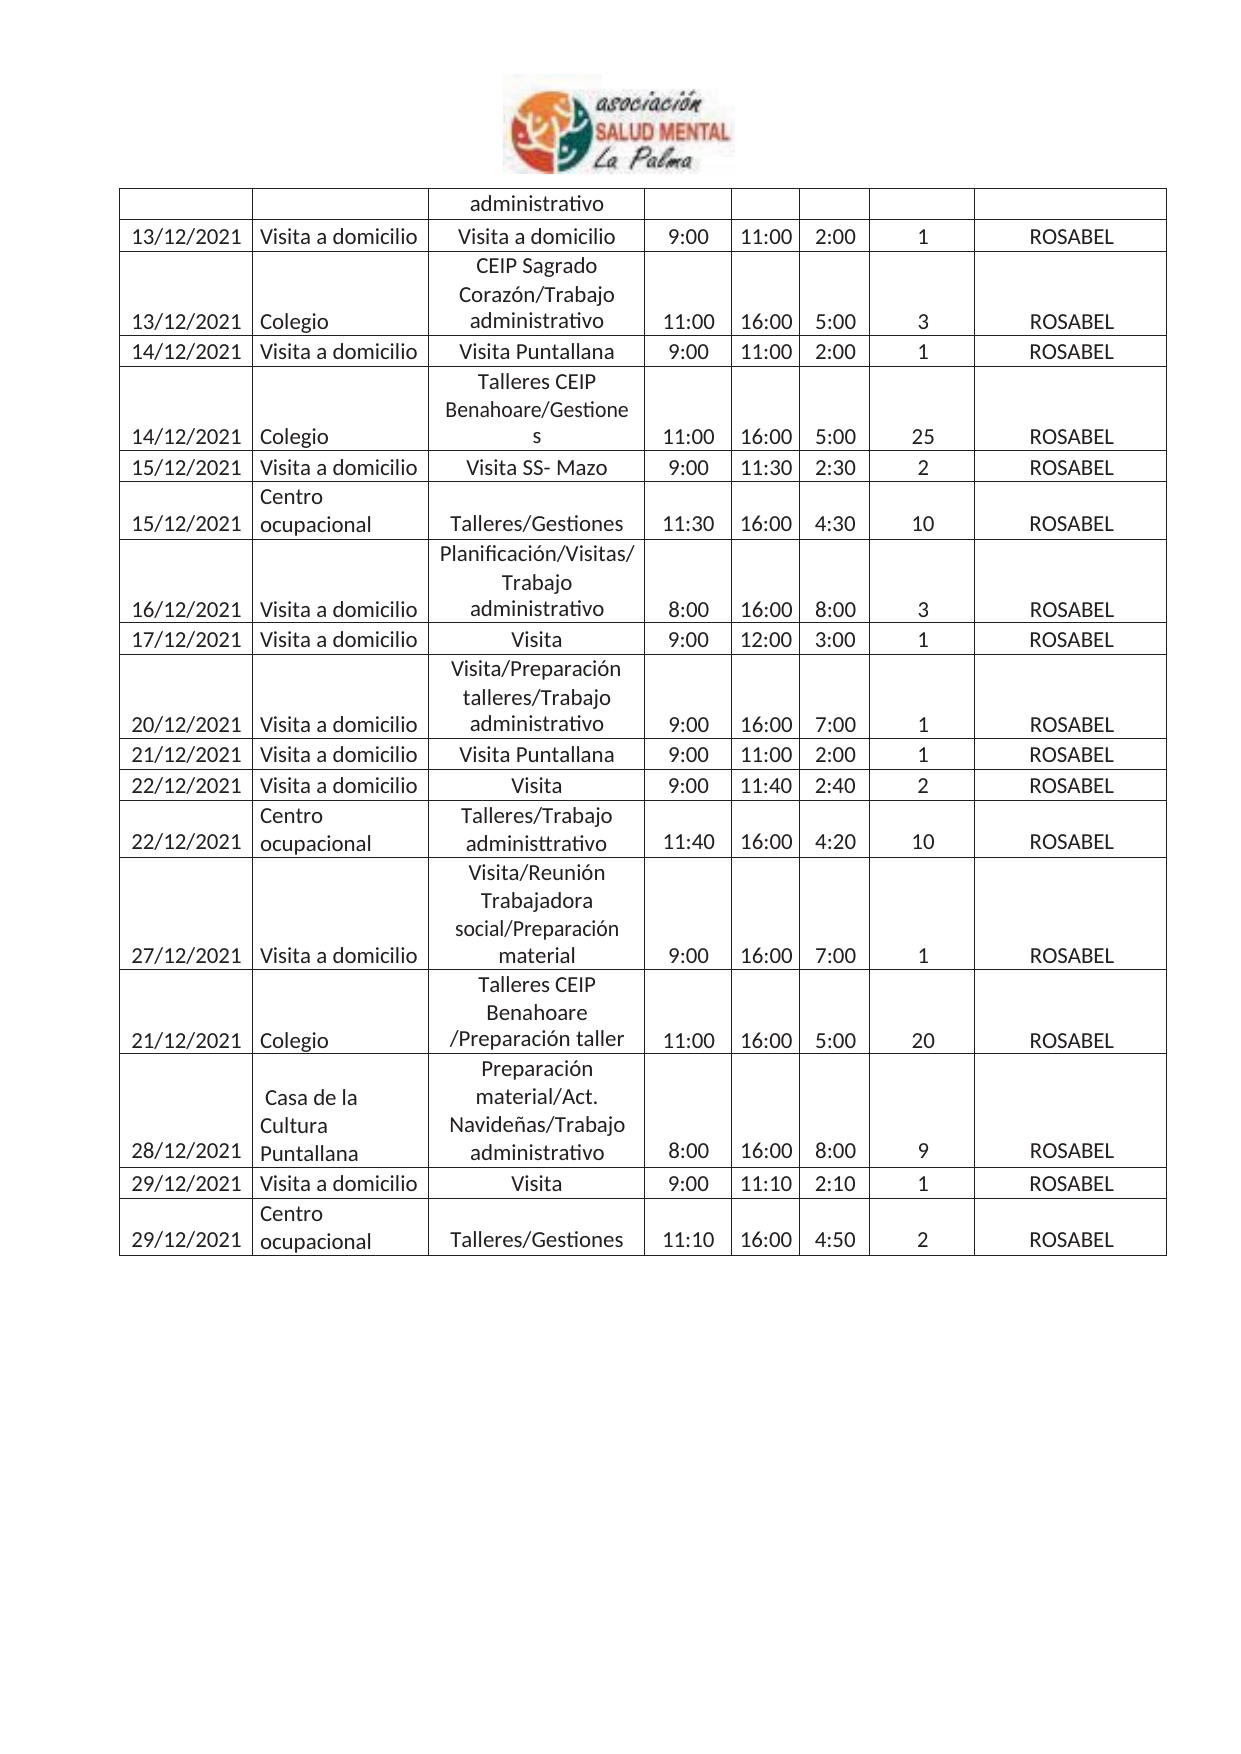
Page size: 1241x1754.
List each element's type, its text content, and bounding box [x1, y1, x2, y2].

table_header [975, 189, 1166, 219]
table_cell 3 [870, 252, 974, 335]
table_cell 2 [870, 770, 974, 800]
table_cell Visita [429, 770, 644, 800]
table_cell 11:00 [645, 367, 731, 450]
table_cell 11:00 [645, 252, 731, 335]
table_cell Visita a domicilio [253, 1168, 428, 1198]
table_cell Centro ocupacional [253, 801, 428, 857]
table_cell Centro ocupacional [253, 1199, 428, 1255]
table_cell ROSABEL [975, 220, 1166, 251]
table_cell Talleres/Gestiones [429, 482, 644, 538]
table_cell 9:00 [645, 858, 731, 969]
table_cell 29/12/2021 [120, 1168, 252, 1198]
table_cell Visita SS- Mazo [429, 451, 644, 481]
table_cell 8:00 [645, 1054, 731, 1167]
table_cell 3 [870, 540, 974, 622]
table_cell 2:00 [800, 739, 869, 769]
table_header [645, 189, 731, 219]
table_cell Visita a domicilio [253, 451, 428, 481]
table_cell 20/12/2021 [120, 655, 252, 738]
table_cell 16:00 [732, 252, 799, 335]
table_cell 25 [870, 367, 974, 450]
table_cell 9:00 [645, 770, 731, 800]
table_cell 1 [870, 220, 974, 251]
table_cell 1 [870, 1168, 974, 1198]
table_cell 22/12/2021 [120, 801, 252, 857]
table_cell Casa de la Cultura Puntallana [253, 1054, 428, 1167]
table_cell 16:00 [732, 367, 799, 450]
table_cell 16:00 [732, 540, 799, 622]
table_cell ROSABEL [975, 252, 1166, 335]
table_cell ROSABEL [975, 858, 1166, 969]
table_cell 9 [870, 1054, 974, 1167]
table_cell 1 [870, 655, 974, 738]
table_cell ROSABEL [975, 770, 1166, 800]
table_cell Visita a domicilio [253, 336, 428, 366]
table_cell 15/12/2021 [120, 482, 252, 538]
table_cell Visita a domicilio [253, 858, 428, 969]
table_header [120, 189, 252, 219]
table_cell ROSABEL [975, 623, 1166, 653]
table_cell 7:00 [800, 858, 869, 969]
table_cell 15/12/2021 [120, 451, 252, 481]
table_cell 8:00 [800, 540, 869, 622]
table_cell 16:00 [732, 655, 799, 738]
table_cell 1 [870, 623, 974, 653]
table_cell ROSABEL [975, 367, 1166, 450]
table_cell 11:10 [645, 1199, 731, 1255]
table_cell Colegio [253, 970, 428, 1053]
table_cell 2:10 [800, 1168, 869, 1198]
table_cell ROSABEL [975, 1168, 1166, 1198]
table_cell 22/12/2021 [120, 770, 252, 800]
table_cell Talleres CEIP Benahoare /Preparación taller [429, 970, 644, 1053]
table_cell Visita/Reunión Trabajadora social/Preparación material [429, 858, 644, 969]
picture [502, 74, 735, 174]
table_cell 5:00 [800, 367, 869, 450]
table_cell ROSABEL [975, 1199, 1166, 1255]
table_cell 10 [870, 482, 974, 538]
table_cell ROSABEL [975, 1054, 1166, 1167]
table_cell 4:50 [800, 1199, 869, 1255]
table_cell 12:00 [732, 623, 799, 653]
table_cell 11:00 [645, 970, 731, 1053]
table_cell ROSABEL [975, 482, 1166, 538]
table_cell 2 [870, 1199, 974, 1255]
table_cell Centro ocupacional [253, 482, 428, 538]
table_cell ROSABEL [975, 739, 1166, 769]
table_cell ROSABEL [975, 801, 1166, 857]
table_cell 27/12/2021 [120, 858, 252, 969]
table_cell Visita a domicilio [253, 655, 428, 738]
table_cell Visita Puntallana [429, 739, 644, 769]
table_cell 16:00 [732, 970, 799, 1053]
table_header [253, 189, 428, 219]
table_cell Colegio [253, 367, 428, 450]
table_header [800, 189, 869, 219]
table_cell 16/12/2021 [120, 540, 252, 622]
table_cell 11:00 [732, 739, 799, 769]
table_cell 1 [870, 336, 974, 366]
table_cell 3:00 [800, 623, 869, 653]
table_cell Visita a domicilio [253, 770, 428, 800]
table_cell 9:00 [645, 623, 731, 653]
table_cell Visita/Preparación talleres/Trabajo administrativo [429, 655, 644, 738]
table_cell Visita a domicilio [253, 739, 428, 769]
table_cell 2:00 [800, 336, 869, 366]
table_cell 11:40 [732, 770, 799, 800]
table_cell Visita [429, 1168, 644, 1198]
table_cell 11:00 [732, 220, 799, 251]
table_cell 2:30 [800, 451, 869, 481]
table_cell ROSABEL [975, 970, 1166, 1053]
table_cell Talleres/Gestiones [429, 1199, 644, 1255]
table_cell 1 [870, 858, 974, 969]
table_cell 16:00 [732, 801, 799, 857]
table_cell 9:00 [645, 336, 731, 366]
table_cell 17/12/2021 [120, 623, 252, 653]
table_cell 11:30 [645, 482, 731, 538]
table_cell 9:00 [645, 739, 731, 769]
table_cell 8:00 [645, 540, 731, 622]
table_cell Visita [429, 623, 644, 653]
table_cell 11:10 [732, 1168, 799, 1198]
table_cell 2 [870, 451, 974, 481]
table_cell 10 [870, 801, 974, 857]
table_header [870, 189, 974, 219]
table_cell 1 [870, 739, 974, 769]
table_cell 9:00 [645, 655, 731, 738]
table_cell Visita a domicilio [253, 220, 428, 251]
table_cell ROSABEL [975, 655, 1166, 738]
table_cell 5:00 [800, 252, 869, 335]
table_cell 13/12/2021 [120, 220, 252, 251]
table_cell 4:20 [800, 801, 869, 857]
table_cell 21/12/2021 [120, 739, 252, 769]
table_cell Preparación material/Act. Navideñas/Trabajo administrativo [429, 1054, 644, 1167]
table_cell 16:00 [732, 482, 799, 538]
table_cell Visita a domicilio [253, 623, 428, 653]
table_cell 2:40 [800, 770, 869, 800]
table_cell Visita a domicilio [429, 220, 644, 251]
table_cell Planificación/Visitas/ Trabajo administrativo [429, 540, 644, 622]
table_cell Visita Puntallana [429, 336, 644, 366]
table_cell 9:00 [645, 220, 731, 251]
table_cell 14/12/2021 [120, 336, 252, 366]
table_cell 9:00 [645, 451, 731, 481]
table_cell 21/12/2021 [120, 970, 252, 1053]
table_cell 11:00 [732, 336, 799, 366]
table_cell 5:00 [800, 970, 869, 1053]
table_cell 7:00 [800, 655, 869, 738]
table_cell 11:40 [645, 801, 731, 857]
table_cell ROSABEL [975, 540, 1166, 622]
table_cell 4:30 [800, 482, 869, 538]
table_cell 14/12/2021 [120, 367, 252, 450]
table_cell 16:00 [732, 858, 799, 969]
table_cell 16:00 [732, 1054, 799, 1167]
table_cell ROSABEL [975, 451, 1166, 481]
table_cell Talleres CEIP Benahoare/Gestione s [429, 367, 644, 450]
table_cell ROSABEL [975, 336, 1166, 366]
table_cell 9:00 [645, 1168, 731, 1198]
table_cell 20 [870, 970, 974, 1053]
table_cell Colegio [253, 252, 428, 335]
table_header administrativo [429, 189, 644, 219]
table_header [732, 189, 799, 219]
table_cell Talleres/Trabajo administtrativo [429, 801, 644, 857]
table_cell 28/12/2021 [120, 1054, 252, 1167]
table_cell 8:00 [800, 1054, 869, 1167]
table_cell CEIP Sagrado Corazón/Trabajo administrativo [429, 252, 644, 335]
table_cell 29/12/2021 [120, 1199, 252, 1255]
table_cell 11:30 [732, 451, 799, 481]
table_cell 13/12/2021 [120, 252, 252, 335]
table_cell 2:00 [800, 220, 869, 251]
table_cell 16:00 [732, 1199, 799, 1255]
table_cell Visita a domicilio [253, 540, 428, 622]
